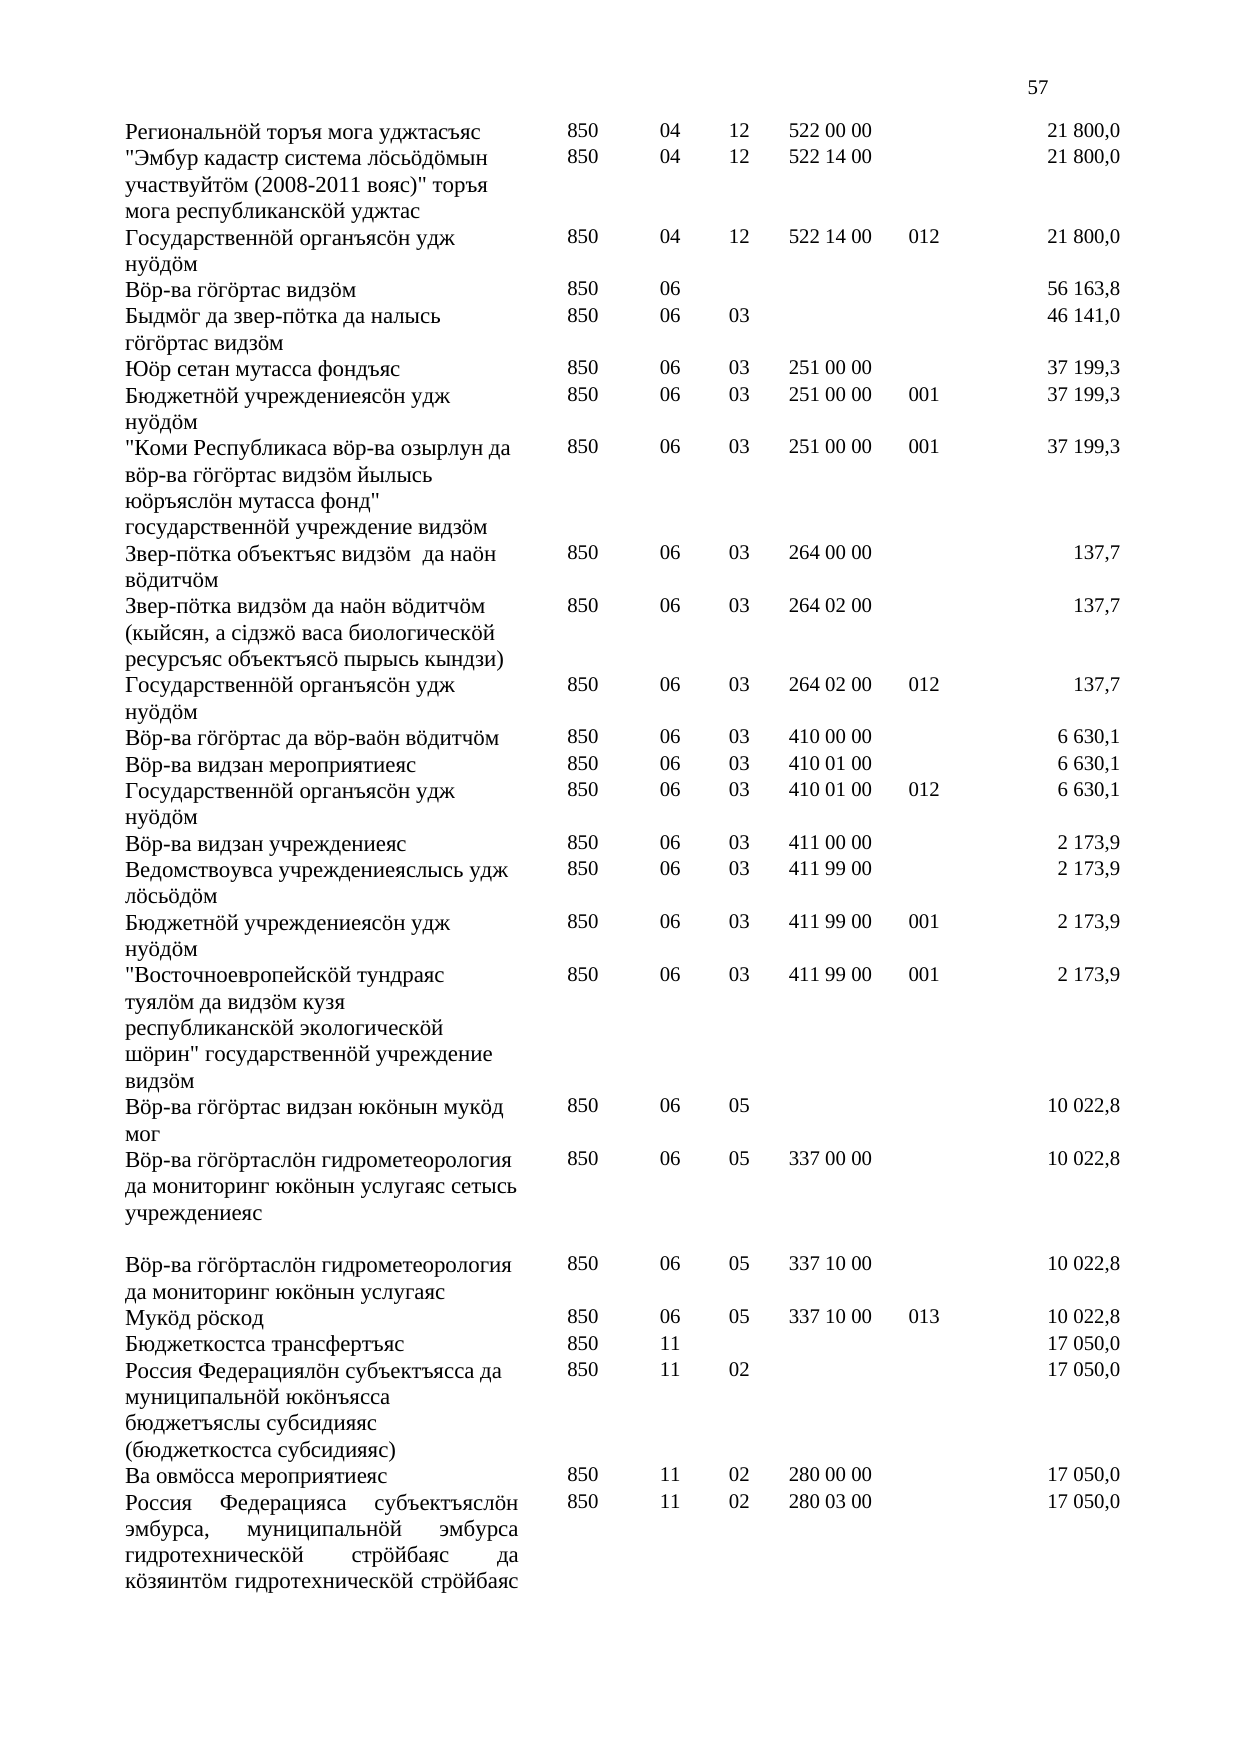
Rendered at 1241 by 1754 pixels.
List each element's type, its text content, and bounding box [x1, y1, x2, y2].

table_cell [886, 118, 961, 144]
table_cell 850 [530, 909, 635, 961]
table_cell 850 [530, 1462, 635, 1488]
table_cell [886, 1357, 961, 1462]
table_cell 03 [705, 751, 774, 777]
table_cell [886, 1093, 961, 1146]
table_cell 06 [635, 1146, 704, 1251]
table_cell 251 00 00 [774, 382, 886, 434]
table_cell 264 02 00 [774, 593, 886, 672]
table_cell 06 [635, 382, 704, 434]
table_cell 411 99 00 [774, 856, 886, 909]
table_cell 03 [705, 303, 774, 355]
table_cell 850 [530, 1489, 635, 1594]
table_cell 12 [705, 145, 774, 223]
table_cell 410 01 00 [774, 751, 886, 777]
table_cell 03 [705, 909, 774, 961]
table_cell 2 173,9 [961, 830, 1131, 856]
table_cell 280 03 00 [774, 1489, 886, 1594]
table_cell 03 [705, 961, 774, 1093]
table_cell [886, 276, 961, 303]
table_cell 522 00 00 [774, 118, 886, 144]
table_cell 012 [886, 224, 961, 276]
table_cell Бюджетнöй учреждениеясöн удж нуöдöм [114, 909, 530, 961]
table_cell 251 00 00 [774, 355, 886, 382]
table_cell 411 00 00 [774, 830, 886, 856]
table_cell Россия Федерациялöн субъектъясса да муниципальнöй юкöнъясса бюджетъяслы субсидияяс (бюджеткостса субсидияяс) [114, 1357, 530, 1462]
table_cell Ведомствоувса учреждениеяслысь удж лöсьöдöм [114, 856, 530, 909]
table_cell 04 [635, 224, 704, 276]
table_cell 06 [635, 1093, 704, 1146]
table_cell 11 [635, 1330, 704, 1357]
table_cell 17 050,0 [961, 1489, 1131, 1594]
table_cell 013 [886, 1304, 961, 1330]
table_cell [886, 724, 961, 751]
table_cell 012 [886, 777, 961, 830]
table_cell 001 [886, 961, 961, 1093]
table_cell 850 [530, 540, 635, 592]
table_cell 337 00 00 [774, 1146, 886, 1251]
table_cell 850 [530, 830, 635, 856]
table_cell Быдмöг да звер-пöтка да налысь гöгöртас видзöм [114, 303, 530, 355]
table_cell 850 [530, 1330, 635, 1357]
table_cell 410 00 00 [774, 724, 886, 751]
table_cell 06 [635, 672, 704, 724]
table_cell 05 [705, 1093, 774, 1146]
table_cell 012 [886, 672, 961, 724]
table_cell 850 [530, 1304, 635, 1330]
table_cell 6 630,1 [961, 724, 1131, 751]
table_cell 11 [635, 1489, 704, 1594]
table_cell 11 [635, 1462, 704, 1488]
table_cell 03 [705, 540, 774, 592]
table_cell "Эмбур кадастр система лöсьöдöмын участвуйтöм (2008-2011 вояс)" торъя мога республиканскöй уджтас [114, 145, 530, 223]
table_cell 850 [530, 1357, 635, 1462]
table_cell 06 [635, 1251, 704, 1304]
table_cell 411 99 00 [774, 961, 886, 1093]
table_cell 37 199,3 [961, 355, 1131, 382]
table_cell 337 10 00 [774, 1304, 886, 1330]
table_cell 850 [530, 777, 635, 830]
table_cell 850 [530, 672, 635, 724]
table_cell [886, 751, 961, 777]
table_cell 21 800,0 [961, 118, 1131, 144]
table_cell 06 [635, 751, 704, 777]
table_cell [774, 303, 886, 355]
table_cell 03 [705, 672, 774, 724]
table_cell 522 14 00 [774, 224, 886, 276]
table_cell [774, 1357, 886, 1462]
table_cell 850 [530, 276, 635, 303]
table_cell 522 14 00 [774, 145, 886, 223]
table_cell Звер-пöтка видзöм да наöн вöдитчöм (кыйсян, а сідзжö васа биологическöй ресурсъяс объектъясö пырысь кындзи) [114, 593, 530, 672]
table_cell 850 [530, 434, 635, 540]
table_cell 410 01 00 [774, 777, 886, 830]
table_cell 850 [530, 145, 635, 223]
table_cell Вöр-ва видзан учреждениеяс [114, 830, 530, 856]
table_cell 03 [705, 830, 774, 856]
table_cell 06 [635, 434, 704, 540]
table_cell 12 [705, 118, 774, 144]
table_cell 850 [530, 1146, 635, 1251]
table_cell Вöр-ва гöгöртаслöн гидрометеорология да мониторинг юкöнын услугаяс [114, 1251, 530, 1304]
table_cell 37 199,3 [961, 382, 1131, 434]
table_cell [705, 1330, 774, 1357]
table_cell Государственнöй органъясöн удж нуöдöм [114, 672, 530, 724]
table_cell 137,7 [961, 540, 1131, 592]
table_cell [886, 830, 961, 856]
table_cell [886, 303, 961, 355]
table_cell 850 [530, 856, 635, 909]
table_cell 2 173,9 [961, 856, 1131, 909]
table_cell [886, 1462, 961, 1488]
table_cell 56 163,8 [961, 276, 1131, 303]
table_cell 10 022,8 [961, 1093, 1131, 1146]
table_cell 03 [705, 856, 774, 909]
table_cell Звер-пöтка объектъяс видзöм да наöн вöдитчöм [114, 540, 530, 592]
table_cell [886, 1330, 961, 1357]
table_cell Ва овмöсса мероприятиеяс [114, 1462, 530, 1488]
table_cell 05 [705, 1251, 774, 1304]
table_cell 251 00 00 [774, 434, 886, 540]
table_cell 264 00 00 [774, 540, 886, 592]
table_cell 850 [530, 593, 635, 672]
table_cell [705, 276, 774, 303]
table_cell 06 [635, 830, 704, 856]
table_cell 6 630,1 [961, 751, 1131, 777]
table_cell [886, 355, 961, 382]
table_cell 17 050,0 [961, 1357, 1131, 1462]
table_cell 21 800,0 [961, 224, 1131, 276]
table_cell 17 050,0 [961, 1462, 1131, 1488]
table_cell [774, 1330, 886, 1357]
table_cell 6 630,1 [961, 777, 1131, 830]
table_cell 137,7 [961, 672, 1131, 724]
table_cell Вöр-ва видзан мероприятиеяс [114, 751, 530, 777]
table_cell "Восточноевропейскöй тундраяс туялöм да видзöм кузя республиканскöй экологическöй шöрин" государствен­нöй учреждение видзöм [114, 961, 530, 1093]
table_cell 03 [705, 724, 774, 751]
table_cell 850 [530, 961, 635, 1093]
table_cell 46 141,0 [961, 303, 1131, 355]
table_cell 850 [530, 118, 635, 144]
table_cell 2 173,9 [961, 909, 1131, 961]
table_cell 03 [705, 434, 774, 540]
table_cell 06 [635, 961, 704, 1093]
table_cell 02 [705, 1357, 774, 1462]
table_cell Региональнöй торъя мога уджтасъяс [114, 118, 530, 144]
table_cell 06 [635, 276, 704, 303]
table_cell 02 [705, 1489, 774, 1594]
table_cell 04 [635, 118, 704, 144]
table_cell 2 173,9 [961, 961, 1131, 1093]
table_cell [774, 276, 886, 303]
table_cell 37 199,3 [961, 434, 1131, 540]
table_cell [886, 1251, 961, 1304]
table_cell 02 [705, 1462, 774, 1488]
table_cell 001 [886, 434, 961, 540]
table_cell Вöр-ва гöгöртас видзöм [114, 276, 530, 303]
table_cell 850 [530, 724, 635, 751]
table_cell 850 [530, 303, 635, 355]
table_cell 137,7 [961, 593, 1131, 672]
table_cell 337 10 00 [774, 1251, 886, 1304]
table_cell 06 [635, 909, 704, 961]
table_cell Россия Федерацияса субъектъяслöн эмбурса, муниципальнöй эмбурса гидротехническöй стрöйбаяс да кöзяинтöм гидротехническöй стрöйбаяс [114, 1489, 530, 1594]
table_cell 05 [705, 1146, 774, 1251]
table_cell 06 [635, 777, 704, 830]
table_cell 850 [530, 224, 635, 276]
table_cell 06 [635, 303, 704, 355]
table_cell 06 [635, 1304, 704, 1330]
table_cell "Коми Республикаса вöр-ва озырлун да вöр-ва гöгöртас видзöм йылысь юöръяслöн мутасса фонд" государственнöй учреждение видзöм [114, 434, 530, 540]
table_cell 850 [530, 751, 635, 777]
table_cell 850 [530, 1251, 635, 1304]
table_cell 03 [705, 382, 774, 434]
table_cell 11 [635, 1357, 704, 1462]
table_cell [886, 1489, 961, 1594]
table_cell Бюджеткостса трансфертъяс [114, 1330, 530, 1357]
table_cell [886, 593, 961, 672]
table_cell 850 [530, 1093, 635, 1146]
table_cell 411 99 00 [774, 909, 886, 961]
table_cell 850 [530, 355, 635, 382]
table_cell 06 [635, 856, 704, 909]
table_cell 10 022,8 [961, 1304, 1131, 1330]
table_cell 21 800,0 [961, 145, 1131, 223]
table_cell 06 [635, 724, 704, 751]
table_cell 06 [635, 355, 704, 382]
table_cell 001 [886, 909, 961, 961]
table_cell 03 [705, 355, 774, 382]
table_cell 12 [705, 224, 774, 276]
table_cell 17 050,0 [961, 1330, 1131, 1357]
table_cell 06 [635, 593, 704, 672]
table_cell 280 00 00 [774, 1462, 886, 1488]
table_cell 001 [886, 382, 961, 434]
table_cell Государственнöй органъясöн удж нуöдöм [114, 777, 530, 830]
table_cell 03 [705, 777, 774, 830]
table_cell [774, 1093, 886, 1146]
table_cell 10 022,8 [961, 1251, 1131, 1304]
table_cell [886, 1146, 961, 1251]
table_cell [886, 540, 961, 592]
table_cell Мукöд рöскод [114, 1304, 530, 1330]
table_cell Бюджетнöй учреждениеясöн удж нуöдöм [114, 382, 530, 434]
table_cell 05 [705, 1304, 774, 1330]
table_cell 10 022,8 [961, 1146, 1131, 1251]
table_cell 850 [530, 382, 635, 434]
table_cell Юöр сетан мутасса фондъяс [114, 355, 530, 382]
table_cell 06 [635, 540, 704, 592]
table_cell Государственнöй органъясöн удж нуöдöм [114, 224, 530, 276]
table_cell [886, 145, 961, 223]
table_cell [886, 856, 961, 909]
table_cell 03 [705, 593, 774, 672]
table_cell Вöр-ва гöгöртас да вöр-ваöн вöдитчöм [114, 724, 530, 751]
table_cell Вöр-ва гöгöртаслöн гидрометеорология да мониторинг юкöнын услугаяс сетысь учреждениеяс [114, 1146, 530, 1251]
table_cell Вöр-ва гöгöртас видзан юкöнын мукöд мог [114, 1093, 530, 1146]
table_cell 264 02 00 [774, 672, 886, 724]
table_cell 04 [635, 145, 704, 223]
